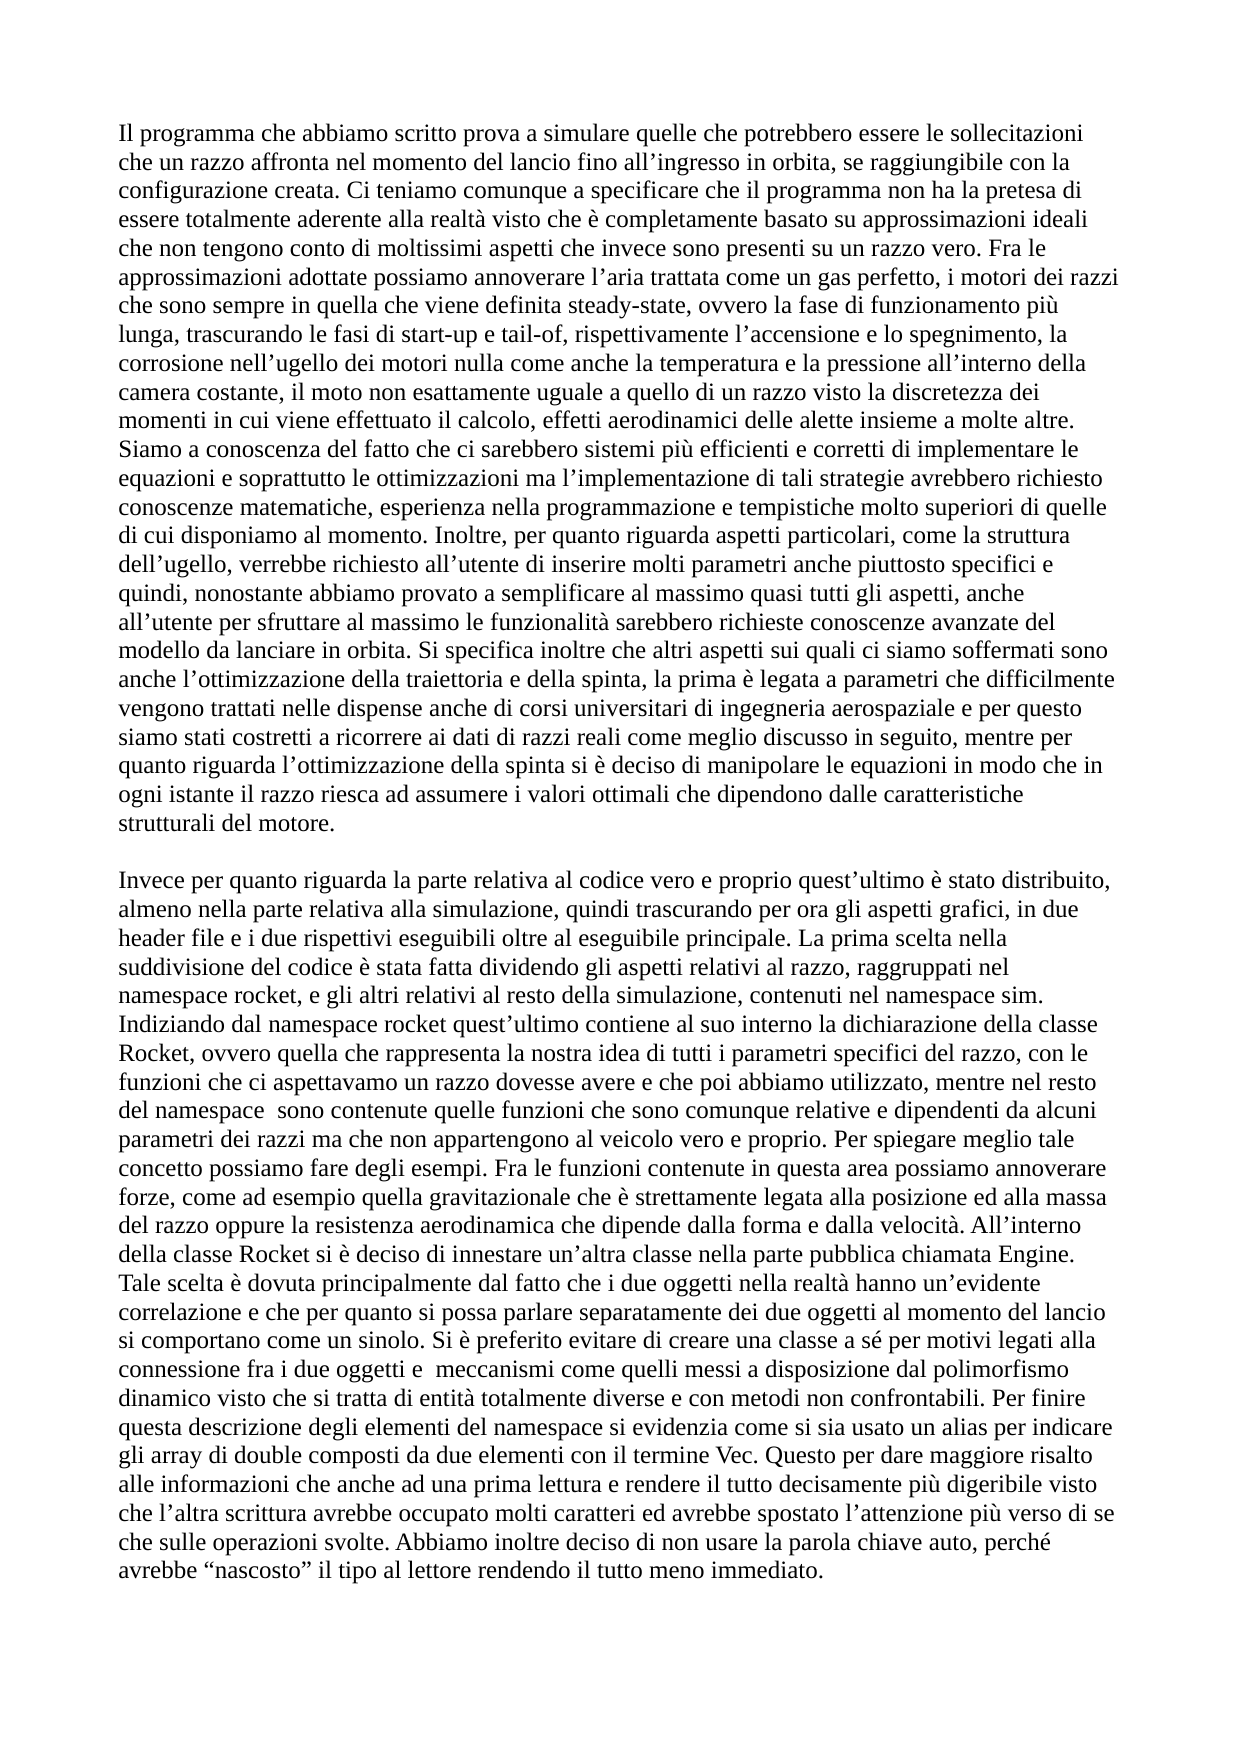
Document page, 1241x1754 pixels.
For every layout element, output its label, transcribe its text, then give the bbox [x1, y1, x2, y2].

text Il programma che abbiamo scritto prova a simulare quelle che potrebbero essere le sollecitazioni che un razzo affronta nel momento del lancio fino all’ingresso in orbita, se raggiungibile con la configurazione creata. Ci teniamo comunque a specificare che il programma non ha la pretesa di essere totalmente aderente alla realtà visto che è completamente basato su approssimazioni ideali che non tengono conto di moltissimi aspetti che invece sono presenti su un razzo vero. Fra le approssimazioni adottate possiamo annoverare l’aria trattata come un gas perfetto, i motori dei razzi che sono sempre in quella che viene definita steady-state, ovvero la fase di funzionamento più lunga, trascurando le fasi di start-up e tail-of, rispettivamente l’accensione e lo spegnimento, la corrosione nell’ugello dei motori nulla come anche la temperatura e la pressione all’interno della camera costante, il moto non esattamente uguale a quello di un razzo visto la discretezza dei momenti in cui viene effettuato il calcolo, effetti aerodinamici delle alette insieme a molte altre. [118, 118, 1122, 434]
text Invece per quanto riguarda la parte relativa al codice vero e proprio quest’ultimo è stato distribuito, almeno nella parte relativa alla simulazione, quindi trascurando per ora gli aspetti grafici, in due header file e i due rispettivi eseguibili oltre al eseguibile principale. La prima scelta nella suddivisione del codice è stata fatta dividendo gli aspetti relativi al razzo, raggruppati nel namespace rocket, e gli altri relativi al resto della simulazione, contenuti nel namespace sim. Indiziando dal namespace rocket quest’ultimo contiene al suo interno la dichiarazione della classe Rocket, ovvero quella che rappresenta la nostra idea di tutti i parametri specifici del razzo, con le funzioni che ci aspettavamo un razzo dovesse avere e che poi abbiamo utilizzato, mentre nel resto del namespace sono contenute quelle funzioni che sono comunque relative e dipendenti da alcuni parametri dei razzi ma che non appartengono al veicolo vero e proprio. Per spiegare meglio tale concetto possiamo fare degli esempi. Fra le funzioni contenute in questa area possiamo annoverare forze, come ad esempio quella gravitazionale che è strettamente legata alla posizione ed alla massa del razzo oppure la resistenza aerodinamica che dipende dalla forma e dalla velocità. All’interno della classe Rocket si è deciso di innestare un’altra classe nella parte pubblica chiamata Engine. Tale scelta è dovuta principalmente dal fatto che i due oggetti nella realtà hanno un’evidente correlazione e che per quanto si possa parlare separatamente dei due oggetti al momento del lancio si comportano come un sinolo. Si è preferito evitare di creare una classe a sé per motivi legati alla connessione fra i due oggetti e meccanismi come quelli messi a disposizione dal polimorfismo dinamico visto che si tratta di entità totalmente diverse e con metodi non confrontabili. Per finire questa descrizione degli elementi del namespace si evidenzia come si sia usato un alias per indicare gli array di double composti da due elementi con il termine Vec. Questo per dare maggiore risalto alle informazioni che anche ad una prima lettura e rendere il tutto decisamente più digeribile visto che l’altra scrittura avrebbe occupato molti caratteri ed avrebbe spostato l’attenzione più verso di se che sulle operazioni svolte. Abbiamo inoltre deciso di non usare la parola chiave auto, perché avrebbe “nascosto” il tipo al lettore rendendo il tutto meno immediato. [118, 866, 1122, 1584]
text Siamo a conoscenza del fatto che ci sarebbero sistemi più efficienti e corretti di implementare le equazioni e soprattutto le ottimizzazioni ma l’implementazione di tali strategie avrebbero richiesto conoscenze matematiche, esperienza nella programmazione e tempistiche molto superiori di quelle di cui disponiamo al momento. Inoltre, per quanto riguarda aspetti particolari, come la struttura dell’ugello, verrebbe richiesto all’utente di inserire molti parametri anche piuttosto specifici e quindi, nonostante abbiamo provato a semplificare al massimo quasi tutti gli aspetti, anche all’utente per sfruttare al massimo le funzionalità sarebbero richieste conoscenze avanzate del modello da lanciare in orbita. Si specifica inoltre che altri aspetti sui quali ci siamo soffermati sono anche l’ottimizzazione della traiettoria e della spinta, la prima è legata a parametri che difficilmente vengono trattati nelle dispense anche di corsi universitari di ingegneria aerospaziale e per questo siamo stati costretti a ricorrere ai dati di razzi reali come meglio discusso in seguito, mentre per quanto riguarda l’ottimizzazione della spinta si è deciso di manipolare le equazioni in modo che in ogni istante il razzo riesca ad assumere i valori ottimali che dipendono dalle caratteristiche strutturali del motore. [118, 434, 1122, 837]
